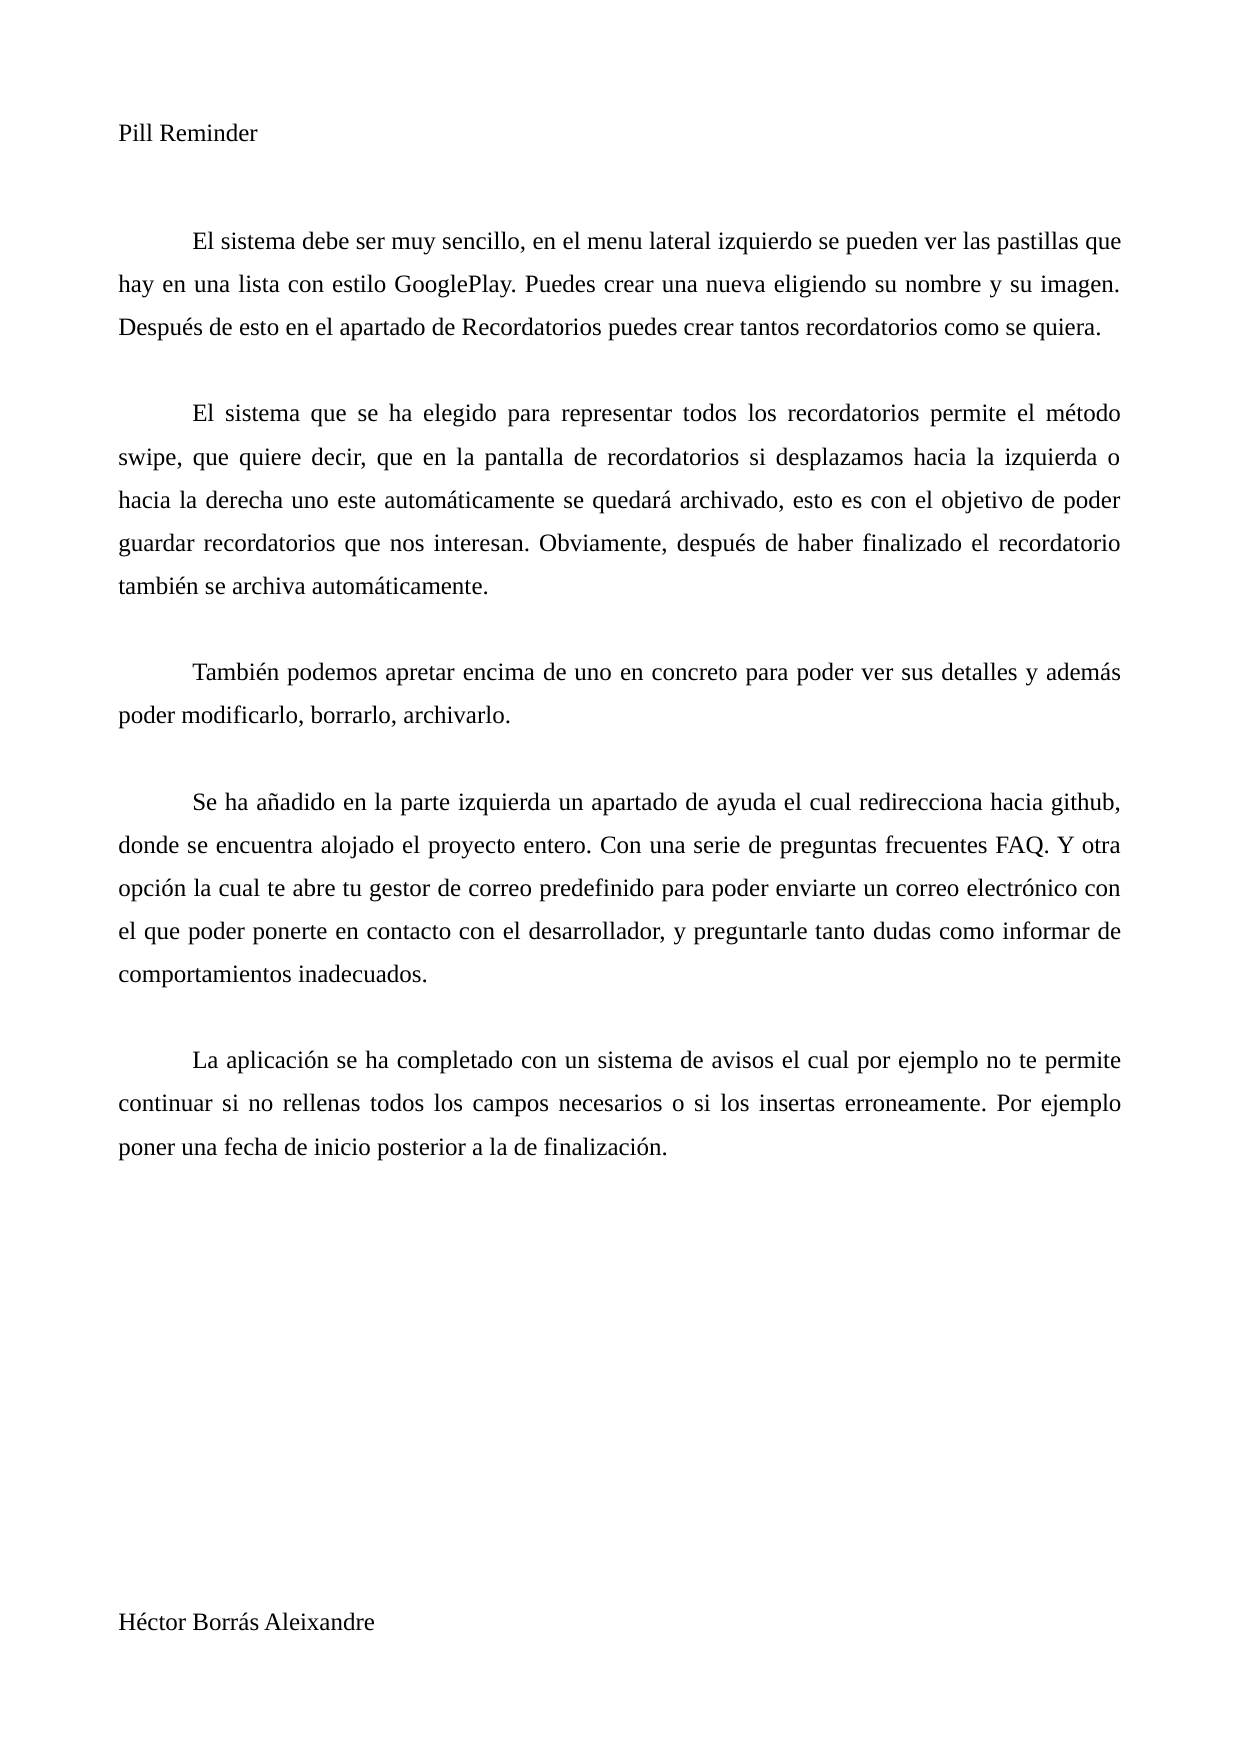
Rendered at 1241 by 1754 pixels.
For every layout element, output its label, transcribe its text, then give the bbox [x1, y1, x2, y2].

text El sistema que se ha elegido para representar todos los recordatorios permite el método swipe, que quiere decir, que en la pantalla de recordatorios si desplazamos hacia la izquierda o hacia la derecha uno este automáticamente se quedará archivado, esto es con el objetivo de poder guardar recordatorios que nos interesan. Obviamente, después de haber finalizado el recordatorio también se archiva automáticamente. [118, 398, 1122, 600]
text El sistema debe ser muy sencillo, en el menu lateral izquierdo se pueden ver las pastillas que hay en una lista con estilo GooglePlay. Puedes crear una nueva eligiendo su nombre y su imagen. Después de esto en el apartado de Recordatorios puedes crear tantos recordatorios como se quiera. [118, 226, 1122, 341]
text También podemos apretar encima de uno en concreto para poder ver sus detalles y además poder modificarlo, borrarlo, archivarlo. [118, 657, 1122, 729]
text Se ha añadido en la parte izquierda un apartado de ayuda el cual redirecciona hacia github, donde se encuentra alojado el proyecto entero. Con una serie de preguntas frecuentes FAQ. Y otra opción la cual te abre tu gestor de correo predefinido para poder enviarte un correo electrónico con el que poder ponerte en contacto con el desarrollador, y preguntarle tanto dudas como informar de comportamientos inadecuados. [118, 787, 1122, 988]
text La aplicación se ha completado con un sistema de avisos el cual por ejemplo no te permite continuar si no rellenas todos los campos necesarios o si los insertas erroneamente. Por ejemplo poner una fecha de inicio posterior a la de finalización. [118, 1045, 1122, 1160]
